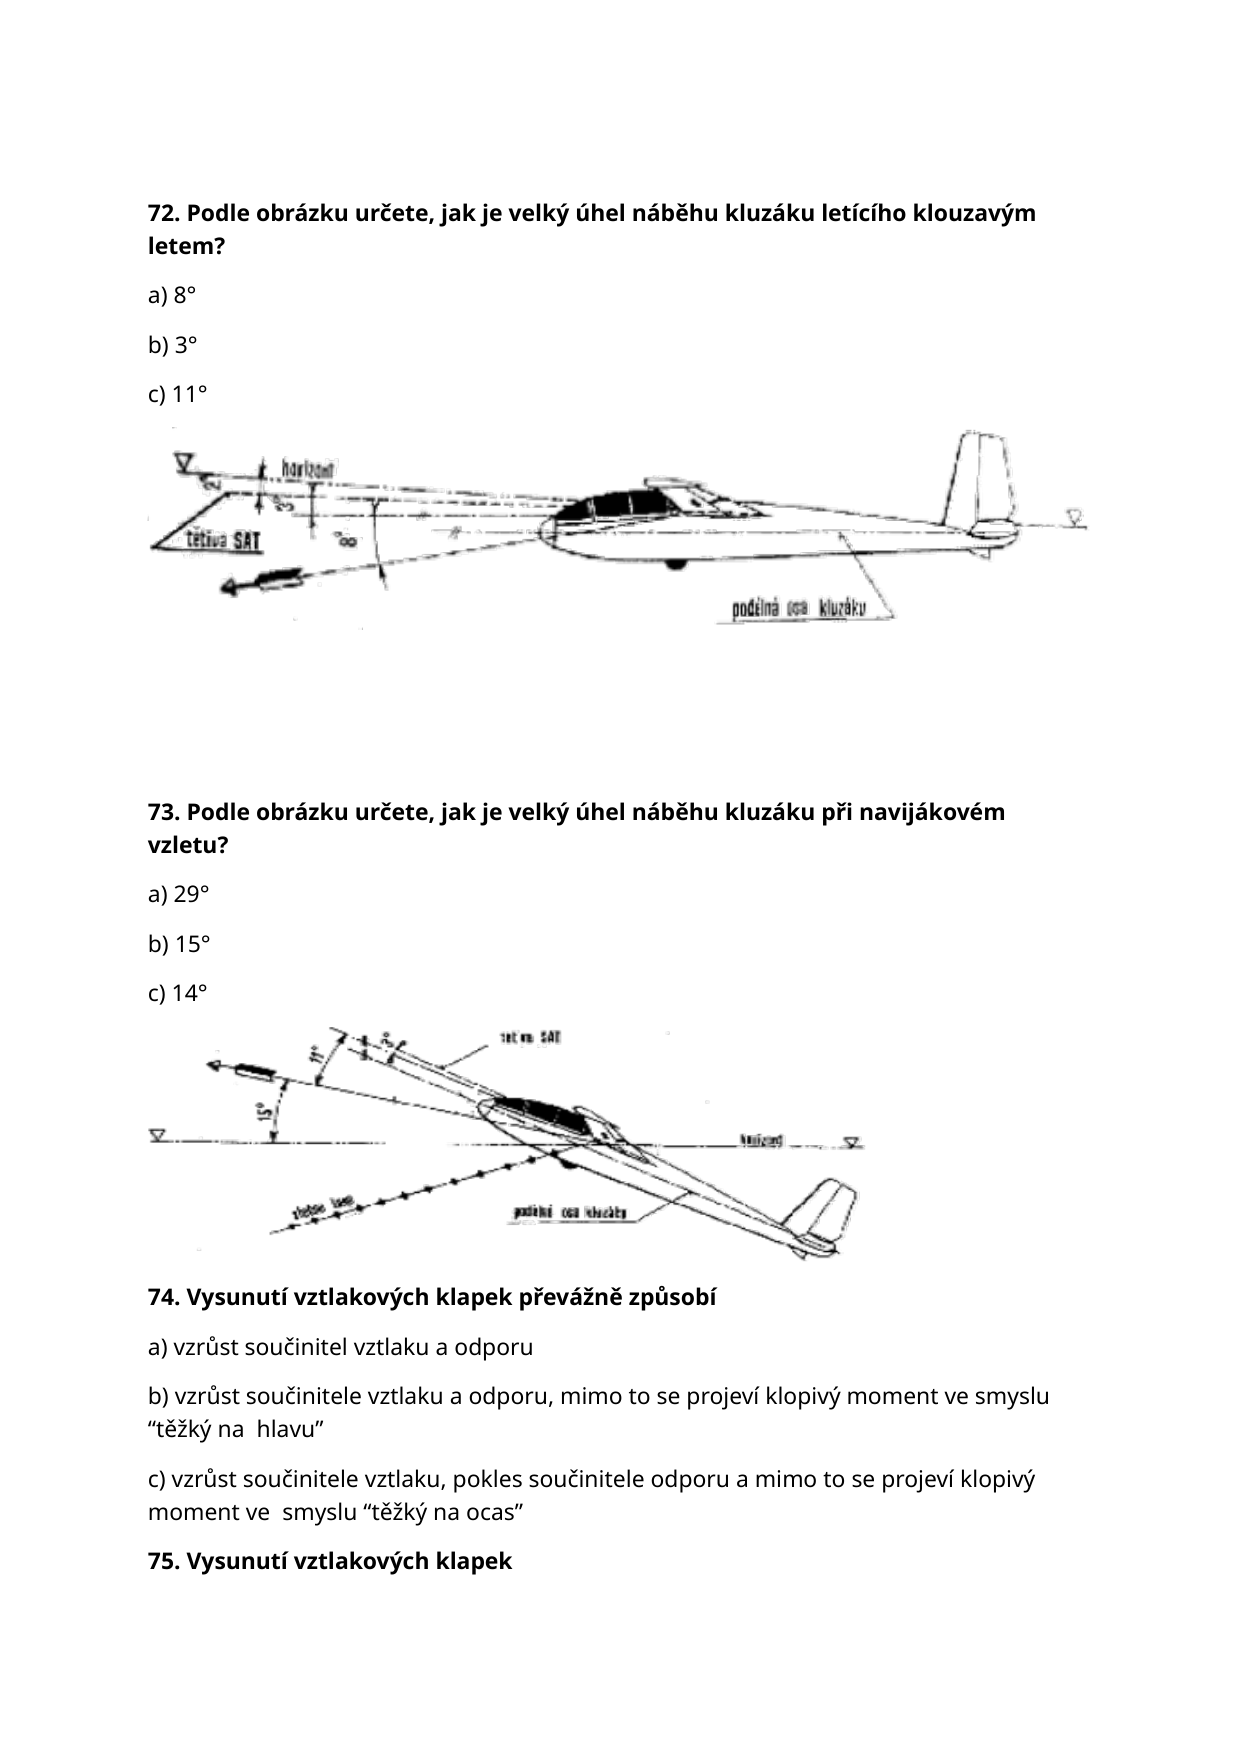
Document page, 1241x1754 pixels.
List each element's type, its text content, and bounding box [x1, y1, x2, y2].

text b) 3° [148, 329, 1093, 360]
text b) 15° [148, 928, 1093, 959]
text 73. Podle obrázku určete, jak je velký úhel náběhu kluzáku při navijákovém vzletu? [148, 796, 1093, 860]
text 75. Vysunutí vztlakových klapek [148, 1545, 1093, 1576]
text a) 29° [148, 878, 1093, 909]
text a) vzrůst součinitel vztlaku a odporu [148, 1331, 1093, 1362]
text c) 14° [148, 977, 1093, 1008]
text b) vzrůst součinitele vztlaku a odporu, mimo to se projeví klopivý moment ve smyslu “těžký na hlavu” [148, 1380, 1093, 1444]
text a) 8° [148, 279, 1093, 311]
text c) vzrůst součinitele vztlaku, pokles součinitele odporu a mimo to se projeví klopivý moment ve smyslu “těžký na ocas” [148, 1463, 1093, 1527]
text 74. Vysunutí vztlakových klapek převážně způsobí [148, 1281, 1093, 1313]
text c) 11° [148, 378, 1093, 409]
text 72. Podle obrázku určete, jak je velký úhel náběhu kluzáku letícího klouzavým letem? [148, 197, 1093, 261]
